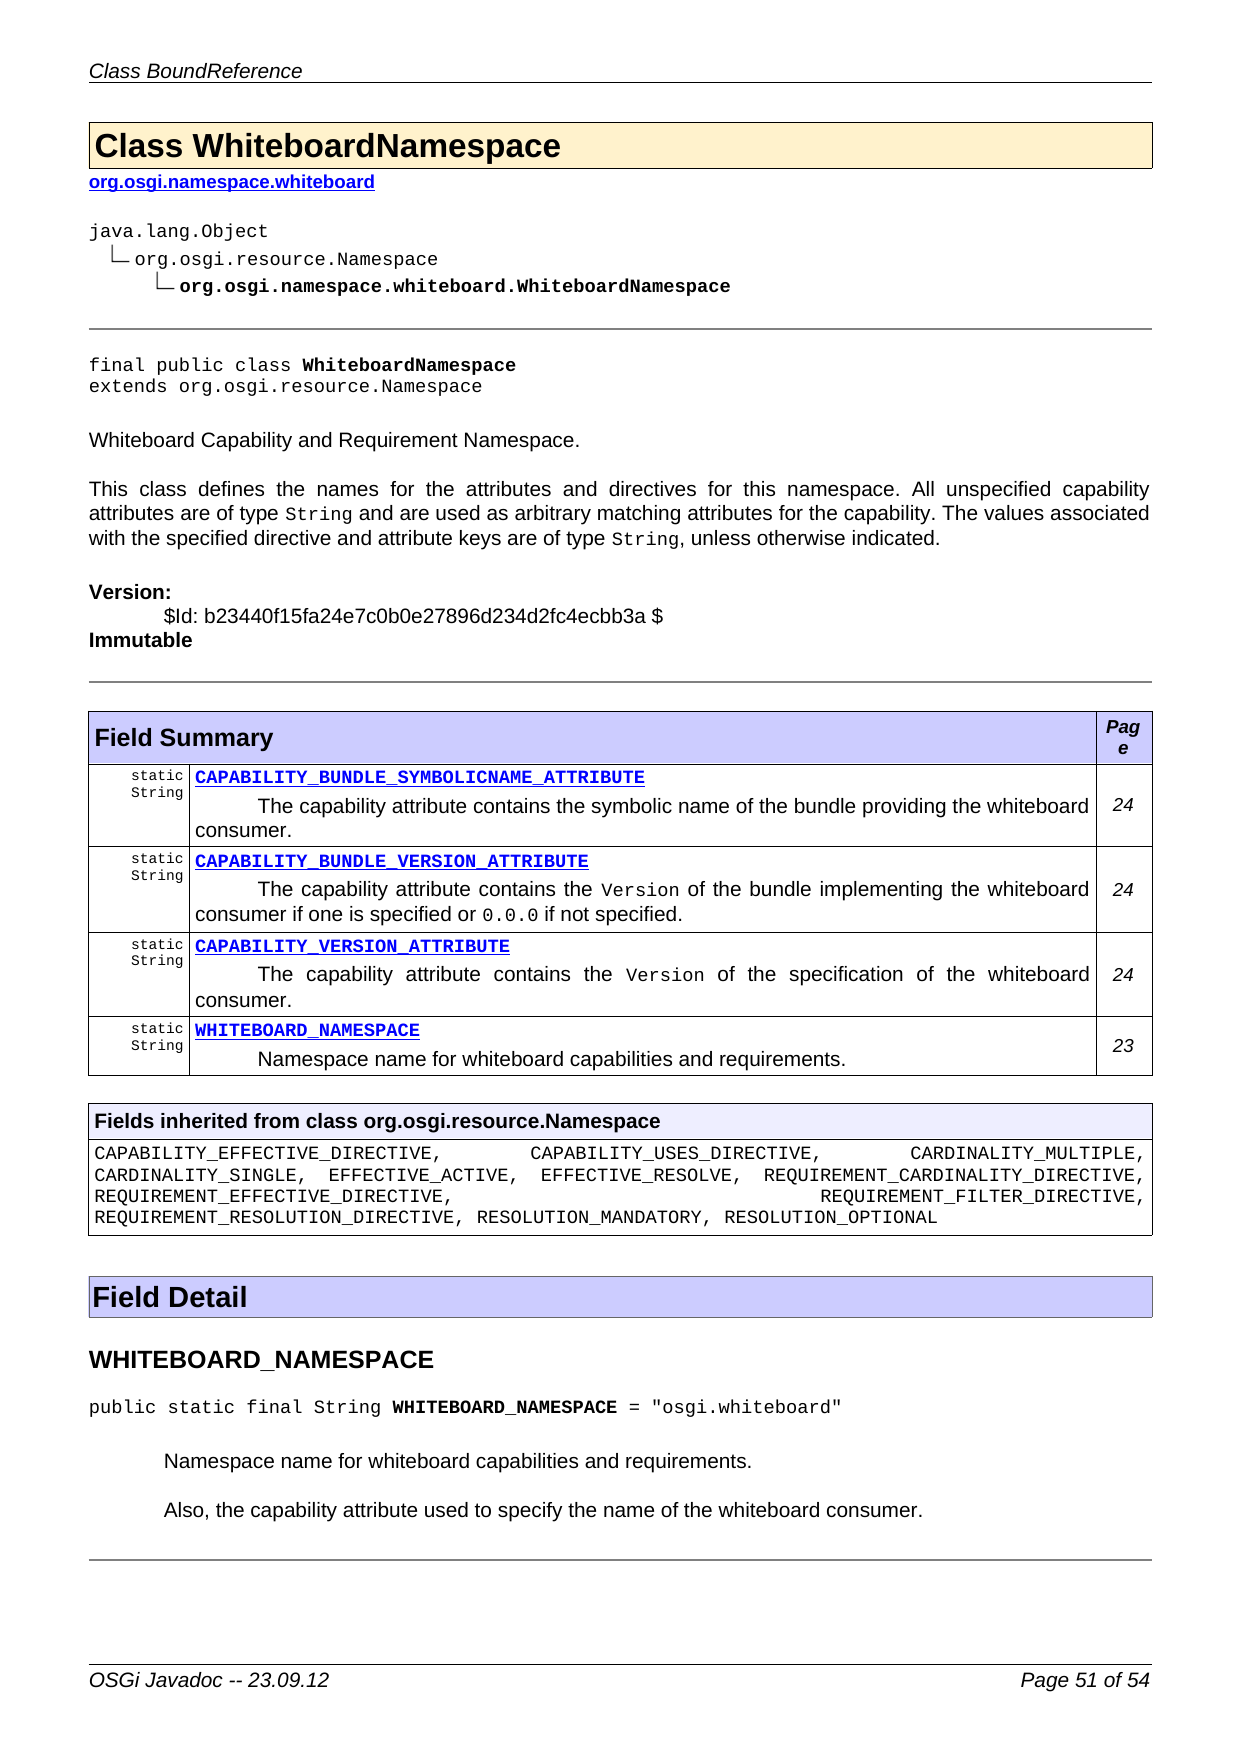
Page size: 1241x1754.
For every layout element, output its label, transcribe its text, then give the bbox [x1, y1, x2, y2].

text Immutable [88, 628, 1152, 652]
text Namespace name for whiteboard capabilities and requirements. [163, 1449, 1152, 1473]
text This class defines the names for the attributes and directives for this namespace. All unspecified capability attributes are of type String and are used as arbitrary matching attributes for the capability. The values associated with the specified directive and attribute keys are of type String, unless otherwise indicated. [88, 476, 1152, 551]
text org.osgi.resource.Namespace [88, 243, 1152, 271]
table_cell 23 [1097, 1017, 1152, 1075]
table_header Fields inherited from class org.osgi.resource.Namespace [89, 1104, 1152, 1138]
text org.osgi.namespace.whiteboard.WhiteboardNamespace [88, 271, 1152, 298]
table_cell WHITEBOARD_NAMESPACE Namespace name for whiteboard capabilities and requirements. [190, 1017, 1096, 1075]
table_cell 24 [1097, 765, 1152, 846]
text public static final String WHITEBOARD_NAMESPACE = "osgi.whiteboard" [88, 1398, 1152, 1419]
subtitle WHITEBOARD_NAMESPACE [88, 1345, 1152, 1374]
subtitle Class WhiteboardNamespace [90, 123, 1152, 168]
text final public class WhiteboardNamespace [88, 356, 1152, 377]
picture [111, 243, 135, 266]
table_cell CAPABILITY_EFFECTIVE_DIRECTIVE, CAPABILITY_USES_DIRECTIVE, CARDINALITY_MULTIPLE, CARDINALITY_SINGLE, EFFECTIVE_ACTIVE, EFFECTIVE_RESOLVE, REQUIREMENT_CARDINALITY_DIRECTIVE, REQUIREMENT_EFFECTIVE_DIRECTIVE, REQUIREMENT_FILTER_DIRECTIVE, REQUIREMENT_RESOLUTION_DIRECTIVE, RESOLUTION_MANDATORY, RESOLUTION_OPTIONAL [89, 1140, 1152, 1235]
table_cell static String [89, 765, 189, 846]
subtitle Field Detail [90, 1277, 1152, 1317]
table_cell 24 [1097, 847, 1152, 932]
text Also, the capability attribute used to specify the name of the whiteboard consumer. [163, 1498, 1152, 1522]
text java.lang.Object [88, 222, 1152, 243]
text extends org.osgi.resource.Namespace [88, 377, 1152, 398]
table_cell CAPABILITY_BUNDLE_VERSION_ATTRIBUTE The capability attribute contains the Version of the bundle implementing the whiteboard consumer if one is specified or 0.0.0 if not specified. [190, 847, 1096, 932]
table_header Field Summary [89, 712, 1096, 763]
table_cell 24 [1097, 933, 1152, 1016]
table_cell static String [89, 933, 189, 1016]
text Version: [88, 580, 1152, 604]
table_cell static String [89, 847, 189, 932]
picture [156, 270, 180, 293]
table_header Page [1097, 712, 1152, 763]
text Whiteboard Capability and Requirement Namespace. [88, 427, 1152, 451]
text org.osgi.namespace.whiteboard [88, 171, 1152, 193]
text $Id: b23440f15fa24e7c0b0e27896d234d2fc4ecbb3a $ [163, 604, 1152, 628]
table_cell static String [89, 1017, 189, 1075]
table_cell CAPABILITY_VERSION_ATTRIBUTE The capability attribute contains the Version of the specification of the whiteboard consumer. [190, 933, 1096, 1016]
table_cell CAPABILITY_BUNDLE_SYMBOLICNAME_ATTRIBUTE The capability attribute contains the symbolic name of the bundle providing the whiteboard consumer. [190, 765, 1096, 846]
